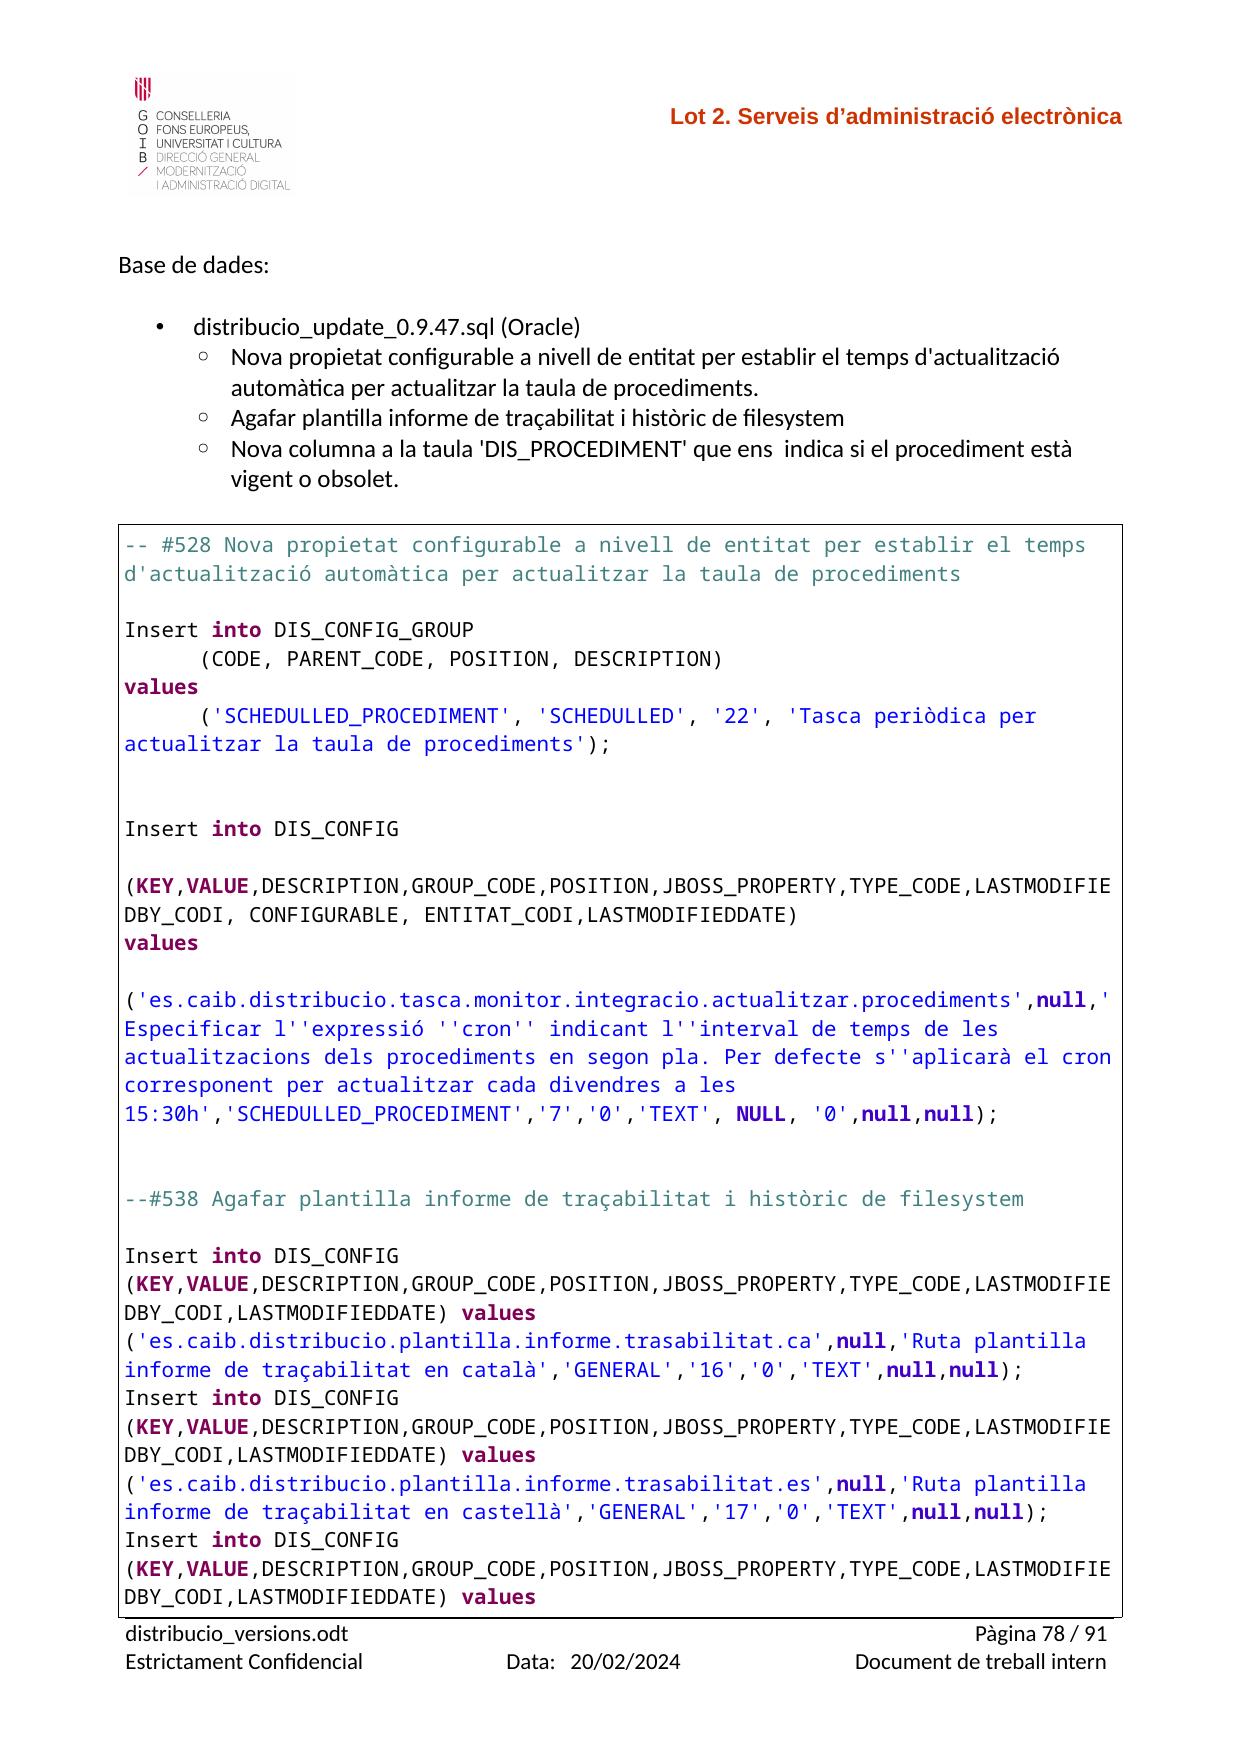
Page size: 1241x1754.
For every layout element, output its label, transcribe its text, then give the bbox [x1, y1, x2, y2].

picture [126, 70, 299, 197]
text Base de dades: [118, 250, 1122, 280]
list distribucio_update_0.9.47.sql (Oracle) [156, 311, 1122, 341]
table_header -- #528 Nova propietat configurable a nivell de entitat per establir el temps d'actualització automàtica per actualitzar la taula de procediments Insert into DIS_CONFIG_GROUP (CODE, PARENT_CODE, POSITION, DESCRIPTION) values ('SCHEDULLED_PROCEDIMENT', 'SCHEDULLED', '22', 'Tasca periòdica per actualitzar la taula de procediments'); Insert into DIS_CONFIG (KEY,VALUE,DESCRIPTION,GROUP_CODE,POSITION,JBOSS_PROPERTY,TYPE_CODE,LASTMODIFIEDBY_CODI, CONFIGURABLE, ENTITAT_CODI,LASTMODIFIEDDATE) values ('es.caib.distribucio.tasca.monitor.integracio.actualitzar.procediments',null,'Especificar l''expressió ''cron'' indicant l''interval de temps de les actualitzacions dels procediments en segon pla. Per defecte s''aplicarà el cron corresponent per actualitzar cada divendres a les 15:30h','SCHEDULLED_PROCEDIMENT','7','0','TEXT', NULL, '0',null,null); --#538 Agafar plantilla informe de traçabilitat i històric de filesystem Insert into DIS_CONFIG (KEY,VALUE,DESCRIPTION,GROUP_CODE,POSITION,JBOSS_PROPERTY,TYPE_CODE,LASTMODIFIEDBY_CODI,LASTMODIFIEDDATE) values ('es.caib.distribucio.plantilla.informe.trasabilitat.ca',null,'Ruta plantilla informe de traçabilitat en català','GENERAL','16','0','TEXT',null,null); Insert into DIS_CONFIG (KEY,VALUE,DESCRIPTION,GROUP_CODE,POSITION,JBOSS_PROPERTY,TYPE_CODE,LASTMODIFIEDBY_CODI,LASTMODIFIEDDATE) values ('es.caib.distribucio.plantilla.informe.trasabilitat.es',null,'Ruta plantilla informe de traçabilitat en castellà','GENERAL','17','0','TEXT',null,null); Insert into DIS_CONFIG (KEY,VALUE,DESCRIPTION,GROUP_CODE,POSITION,JBOSS_PROPERTY,TYPE_CODE,LASTMODIFIEDBY_CODI,LASTMODIFIEDDATE) values [119, 525, 1122, 1617]
list Agafar plantilla informe de traçabilitat i històric de filesystem [193, 402, 1122, 433]
list Nova columna a la taula 'DIS_PROCEDIMENT' que ens indica si el procediment està vigent o obsolet. [193, 433, 1122, 494]
list Nova propietat configurable a nivell de entitat per establir el temps d'actualització automàtica per actualitzar la taula de procediments. [193, 341, 1122, 402]
